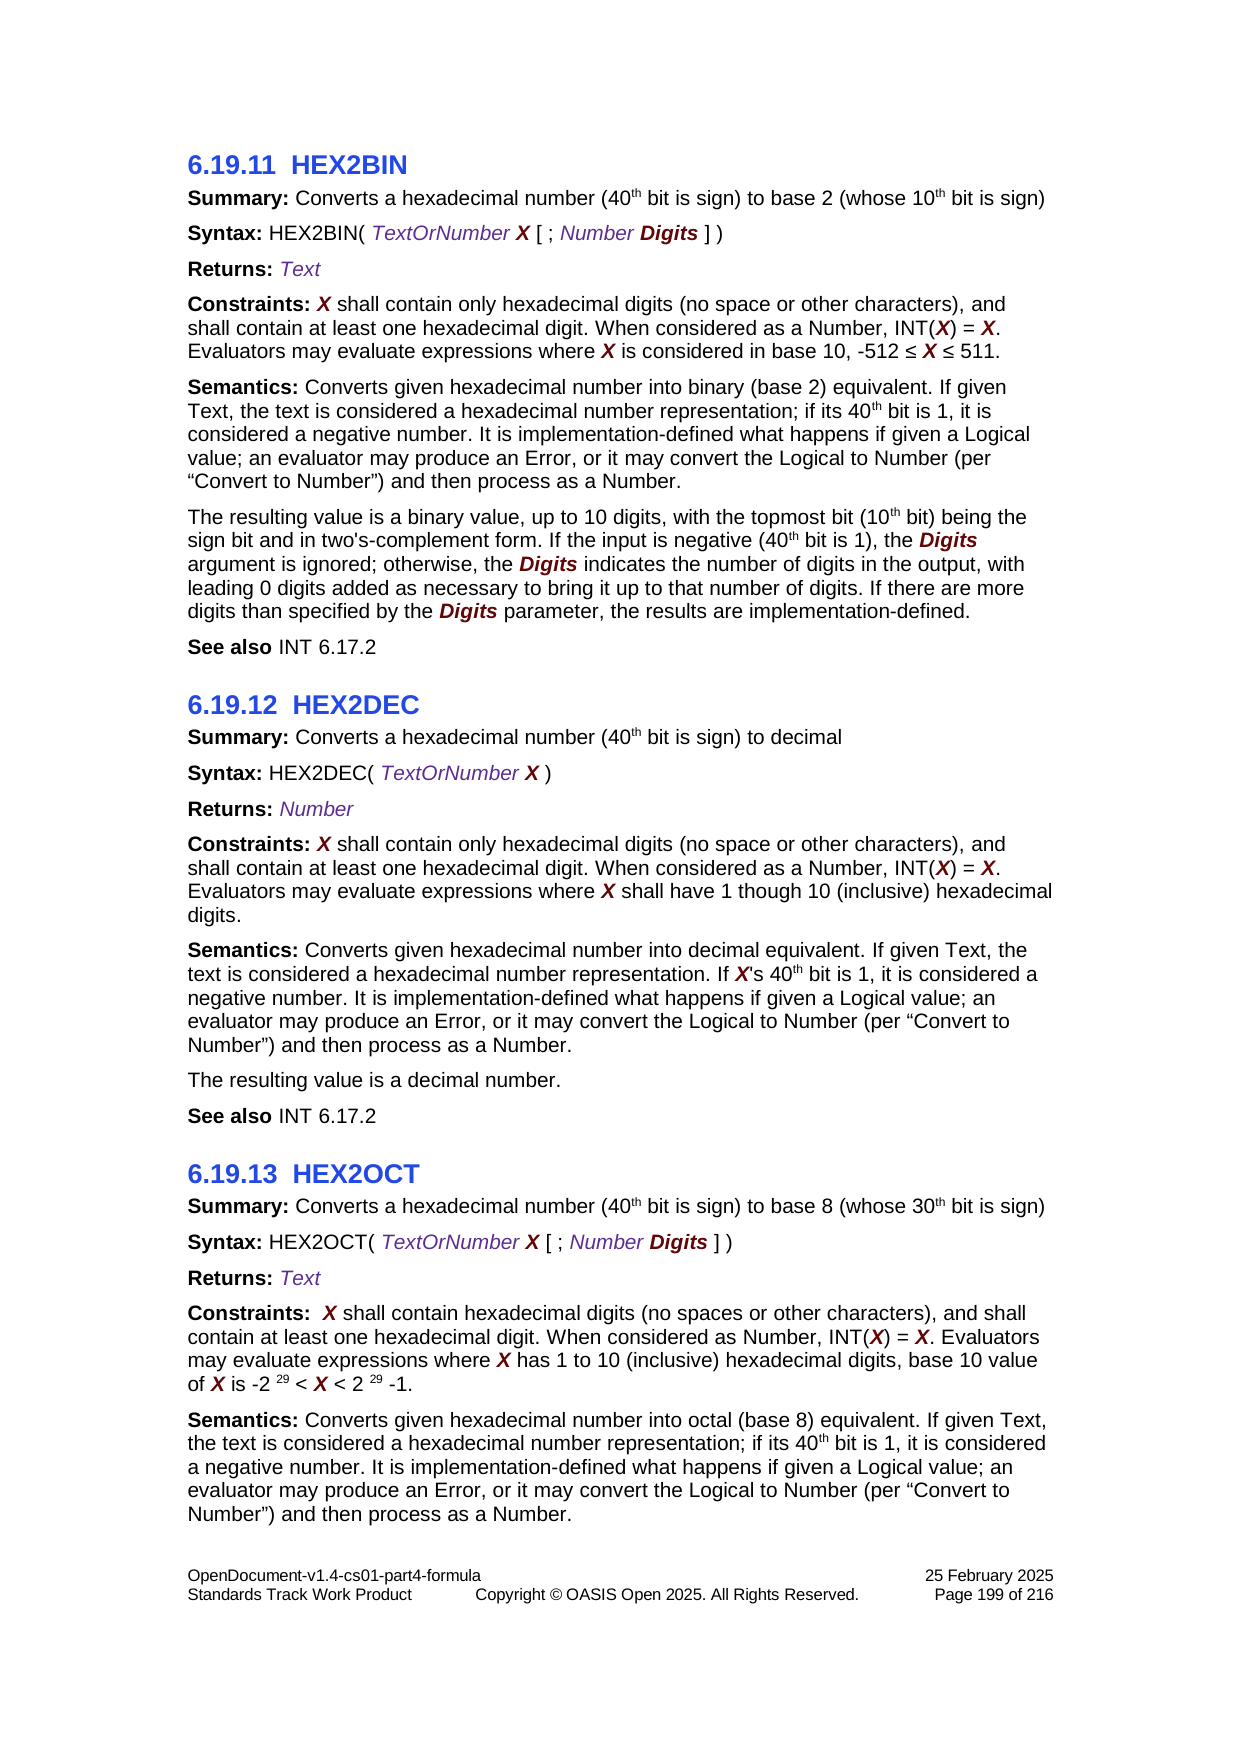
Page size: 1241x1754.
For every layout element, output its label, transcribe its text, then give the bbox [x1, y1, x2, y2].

text The resulting value is a decimal number. [187, 1069, 1053, 1092]
text Semantics: Converts given hexadecimal number into binary (base 2) equivalent. If given Text, the text is considered a hexadecimal number representation; if its 40th bit is 1, it is considered a negative number. It is implementation-defined what happens if given a Logical value; an evaluator may produce an Error, or it may convert the Logical to Number (per “Convert to Number”) and then process as a Number. [187, 376, 1053, 493]
text Constraints: X shall contain only hexadecimal digits (no space or other characters), and shall contain at least one hexadecimal digit. When considered as a Number, INT(X) = X. Evaluators may evaluate expressions where X shall have 1 though 10 (inclusive) hexadecimal digits. [187, 833, 1053, 927]
text Syntax: HEX2BIN( TextOrNumber X [ ; Number Digits ] ) [187, 222, 1053, 245]
text Summary: Converts a hexadecimal number (40th bit is sign) to base 2 (whose 10th bit is sign) [187, 186, 1053, 209]
subtitle HEX2BIN [187, 150, 1053, 180]
text See also INT 6.17.2 [187, 635, 1053, 659]
text See also INT 6.17.2 [187, 1104, 1053, 1128]
text Returns: Number [187, 797, 1053, 821]
text Semantics: Converts given hexadecimal number into decimal equivalent. If given Text, the text is considered a hexadecimal number representation. If X's 40th bit is 1, it is considered a negative number. It is implementation-defined what happens if given a Logical value; an evaluator may produce an Error, or it may convert the Logical to Number (per “Convert to Number”) and then process as a Number. [187, 939, 1053, 1057]
text Semantics: Converts given hexadecimal number into octal (base 8) equivalent. If given Text, the text is considered a hexadecimal number representation; if its 40th bit is 1, it is considered a negative number. It is implementation-defined what happens if given a Logical value; an evaluator may produce an Error, or it may convert the Logical to Number (per “Convert to Number”) and then process as a Number. [187, 1408, 1053, 1526]
text Constraints: X shall contain hexadecimal digits (no spaces or other characters), and shall contain at least one hexadecimal digit. When considered as Number, INT(X) = X. Evaluators may evaluate expressions where X has 1 to 10 (inclusive) hexadecimal digits, base 10 value of X is -2 29 < X < 2 29 -1. [187, 1302, 1053, 1396]
text Summary: Converts a hexadecimal number (40th bit is sign) to decimal [187, 726, 1053, 749]
text Syntax: HEX2OCT( TextOrNumber X [ ; Number Digits ] ) [187, 1231, 1053, 1254]
text Syntax: HEX2DEC( TextOrNumber X ) [187, 761, 1053, 785]
text Returns: Text [187, 257, 1053, 281]
subtitle HEX2DEC [187, 690, 1053, 720]
text The resulting value is a binary value, up to 10 digits, with the topmost bit (10th bit) being the sign bit and in two's-complement form. If the input is negative (40th bit is 1), the Digits argument is ignored; otherwise, the Digits indicates the number of digits in the output, with leading 0 digits added as necessary to bring it up to that number of digits. If there are more digits than specified by the Digits parameter, the results are implementation-defined. [187, 505, 1053, 623]
text Returns: Text [187, 1266, 1053, 1290]
text Constraints: X shall contain only hexadecimal digits (no space or other characters), and shall contain at least one hexadecimal digit. When considered as a Number, INT(X) = X. Evaluators may evaluate expressions where X is considered in base 10, -512 ≤ X ≤ 511. [187, 293, 1053, 363]
subtitle HEX2OCT [187, 1159, 1053, 1189]
text Summary: Converts a hexadecimal number (40th bit is sign) to base 8 (whose 30th bit is sign) [187, 1195, 1053, 1218]
